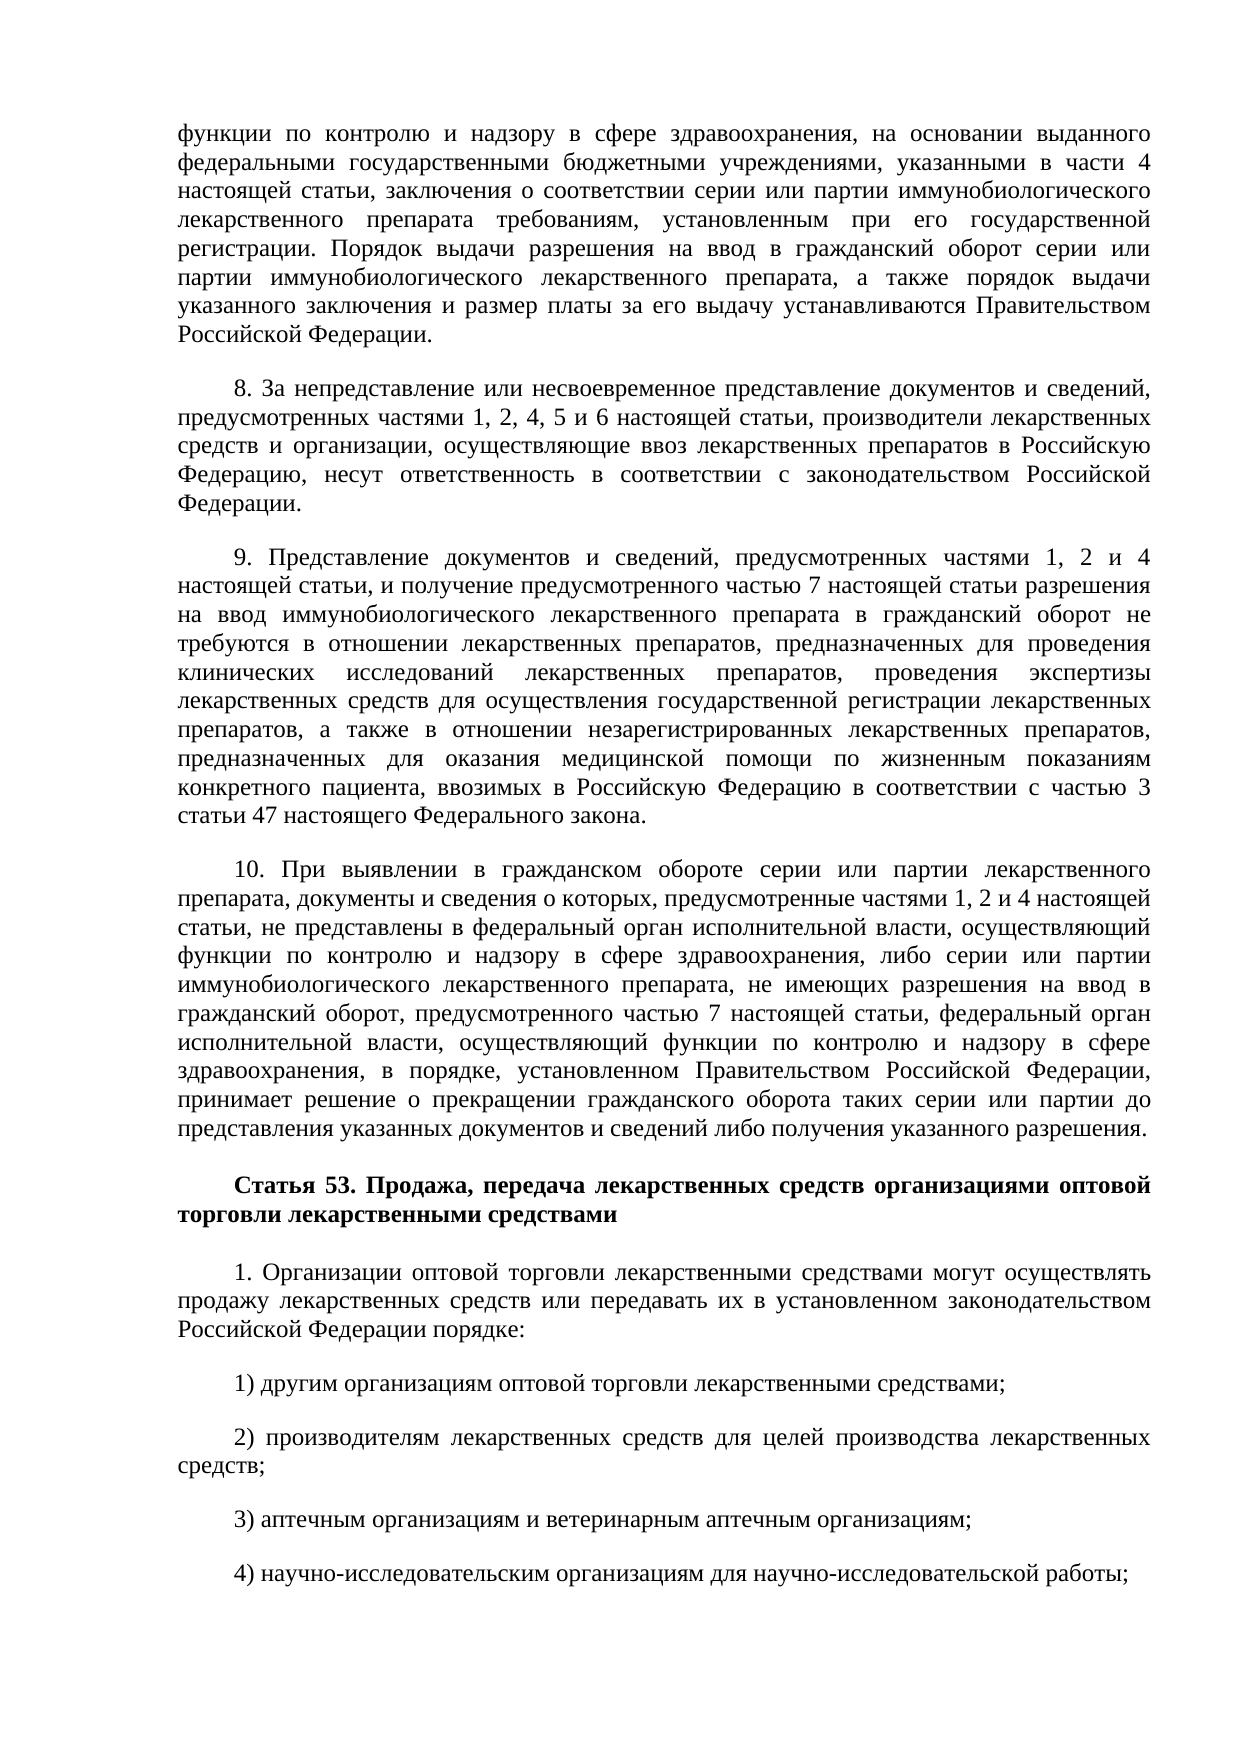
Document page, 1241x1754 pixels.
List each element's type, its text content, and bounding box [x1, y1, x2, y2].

text 1) другим организациям оптовой торговли лекарственными средствами; [177, 1368, 1152, 1397]
text 9. Представление документов и сведений, предусмотренных частями 1, 2 и 4 настоящей статьи, и получение предусмотренного частью 7 настоящей статьи разрешения на ввод иммунобиологического лекарственного препарата в гражданский оборот не требуются в отношении лекарственных препаратов, предназначенных для проведения клинических исследований лекарственных препаратов, проведения экспертизы лекарственных средств для осуществления государственной регистрации лекарственных препаратов, а также в отношении незарегистрированных лекарственных препаратов, предназначенных для оказания медицинской помощи по жизненным показаниям конкретного пациента, ввозимых в Российскую Федерацию в соответствии с частью 3 статьи 47 настоящего Федерального закона. [177, 542, 1152, 829]
text 8. За непредставление или несвоевременное представление документов и сведений, предусмотренных частями 1, 2, 4, 5 и 6 настоящей статьи, производители лекарственных средств и организации, осуществляющие ввоз лекарственных препаратов в Российскую Федерацию, несут ответственность в соответствии с законодательством Российской Федерации. [177, 373, 1152, 517]
text 10. При выявлении в гражданском обороте серии или партии лекарственного препарата, документы и сведения о которых, предусмотренные частями 1, 2 и 4 настоящей статьи, не представлены в федеральный орган исполнительной власти, осуществляющий функции по контролю и надзору в сфере здравоохранения, либо серии или партии иммунобиологического лекарственного препарата, не имеющих разрешения на ввод в гражданский оборот, предусмотренного частью 7 настоящей статьи, федеральный орган исполнительной власти, осуществляющий функции по контролю и надзору в сфере здравоохранения, в порядке, установленном Правительством Российской Федерации, принимает решение о прекращении гражданского оборота таких серии или партии до представления указанных документов и сведений либо получения указанного разрешения. [177, 854, 1152, 1142]
title Статья 53. Продажа, передача лекарственных средств организациями оптовой торговли лекарственными средствами [177, 1171, 1152, 1228]
text 2) производителям лекарственных средств для целей производства лекарственных средств; [177, 1422, 1152, 1479]
text 1. Организации оптовой торговли лекарственными средствами могут осуществлять продажу лекарственных средств или передавать их в установленном законодательством Российской Федерации порядке: [177, 1257, 1152, 1343]
text 4) научно-исследовательским организациям для научно-исследовательской работы; [177, 1558, 1152, 1587]
text 3) аптечным организациям и ветеринарным аптечным организациям; [177, 1504, 1152, 1533]
text функции по контролю и надзору в сфере здравоохранения, на основании выданного федеральными государственными бюджетными учреждениями, указанными в части 4 настоящей статьи, заключения о соответствии серии или партии иммунобиологического лекарственного препарата требованиям, установленным при его государственной регистрации. Порядок выдачи разрешения на ввод в гражданский оборот серии или партии иммунобиологического лекарственного препарата, а также порядок выдачи указанного заключения и размер платы за его выдачу устанавливаются Правительством Российской Федерации. [177, 118, 1152, 348]
